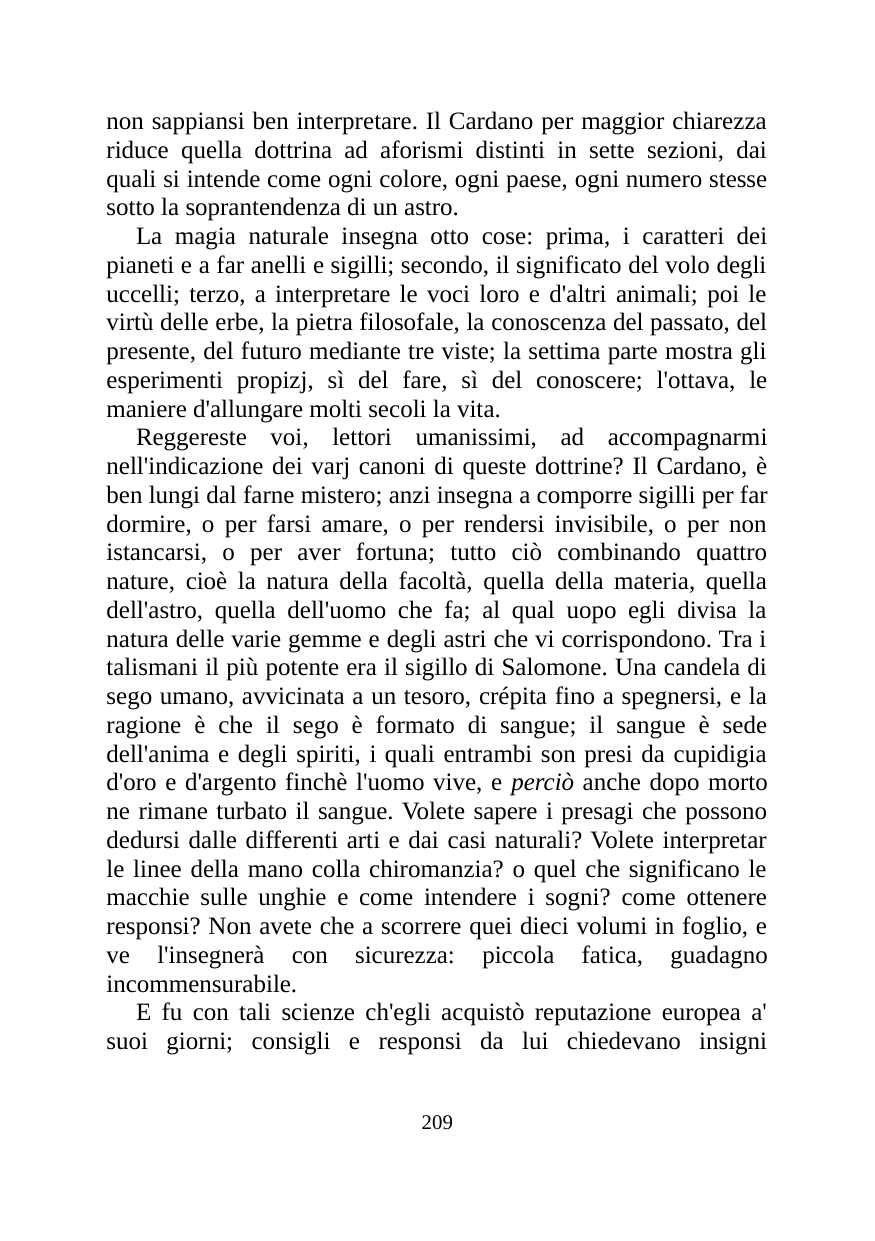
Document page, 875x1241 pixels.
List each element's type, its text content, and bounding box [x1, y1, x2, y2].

text non sappiansi ben interpretare. Il Cardano per maggior chiarezza riduce quella dottrina ad aforismi distinti in sette sezioni, dai quali si intende come ogni colore, ogni paese, ogni numero stesse sotto la soprantendenza di un astro. [106, 106, 768, 221]
text Reggereste voi, lettori umanissimi, ad accompagnarmi nell'indicazione dei varj canoni di queste dottrine? Il Cardano, è ben lungi dal farne mistero; anzi insegna a comporre sigilli per far dormire, o per farsi amare, o per rendersi invisibile, o per non istancarsi, o per aver fortuna; tutto ciò combinando quattro nature, cioè la natura della facoltà, quella della materia, quella dell'astro, quella dell'uomo che fa; al qual uopo egli divisa la natura delle varie gemme e degli astri che vi corrispondono. Tra i talismani il più potente era il sigillo di Salomone. Una candela di sego umano, avvicinata a un tesoro, crépita fino a spegnersi, e la ragione è che il sego è formato di sangue; il sangue è sede dell'anima e degli spiriti, i quali entrambi son presi da cupidigia d'oro e d'argento finchè l'uomo vive, e perciò anche dopo morto ne rimane turbato il sangue. Volete sapere i presagi che possono dedursi dalle differenti arti e dai casi naturali? Volete interpretar le linee della mano colla chiromanzia? o quel che significano le macchie sulle unghie e come intendere i sogni? come ottenere responsi? Non avete che a scorrere quei dieci volumi in foglio, e ve l'insegnerà con sicurezza: piccola fatica, guadagno incommensurabile. [106, 422, 768, 997]
text E fu con tali scienze ch'egli acquistò reputazione europea a' suoi giorni; consigli e responsi da lui chiedevano insigni [106, 997, 768, 1055]
text La magia naturale insegna otto cose: prima, i caratteri dei pianeti e a far anelli e sigilli; secondo, il significato del volo degli uccelli; terzo, a interpretare le voci loro e d'altri animali; poi le virtù delle erbe, la pietra filosofale, la conoscenza del passato, del presente, del futuro mediante tre viste; la settima parte mostra gli esperimenti propizj, sì del fare, sì del conoscere; l'ottava, le maniere d'allungare molti secoli la vita. [106, 221, 768, 422]
